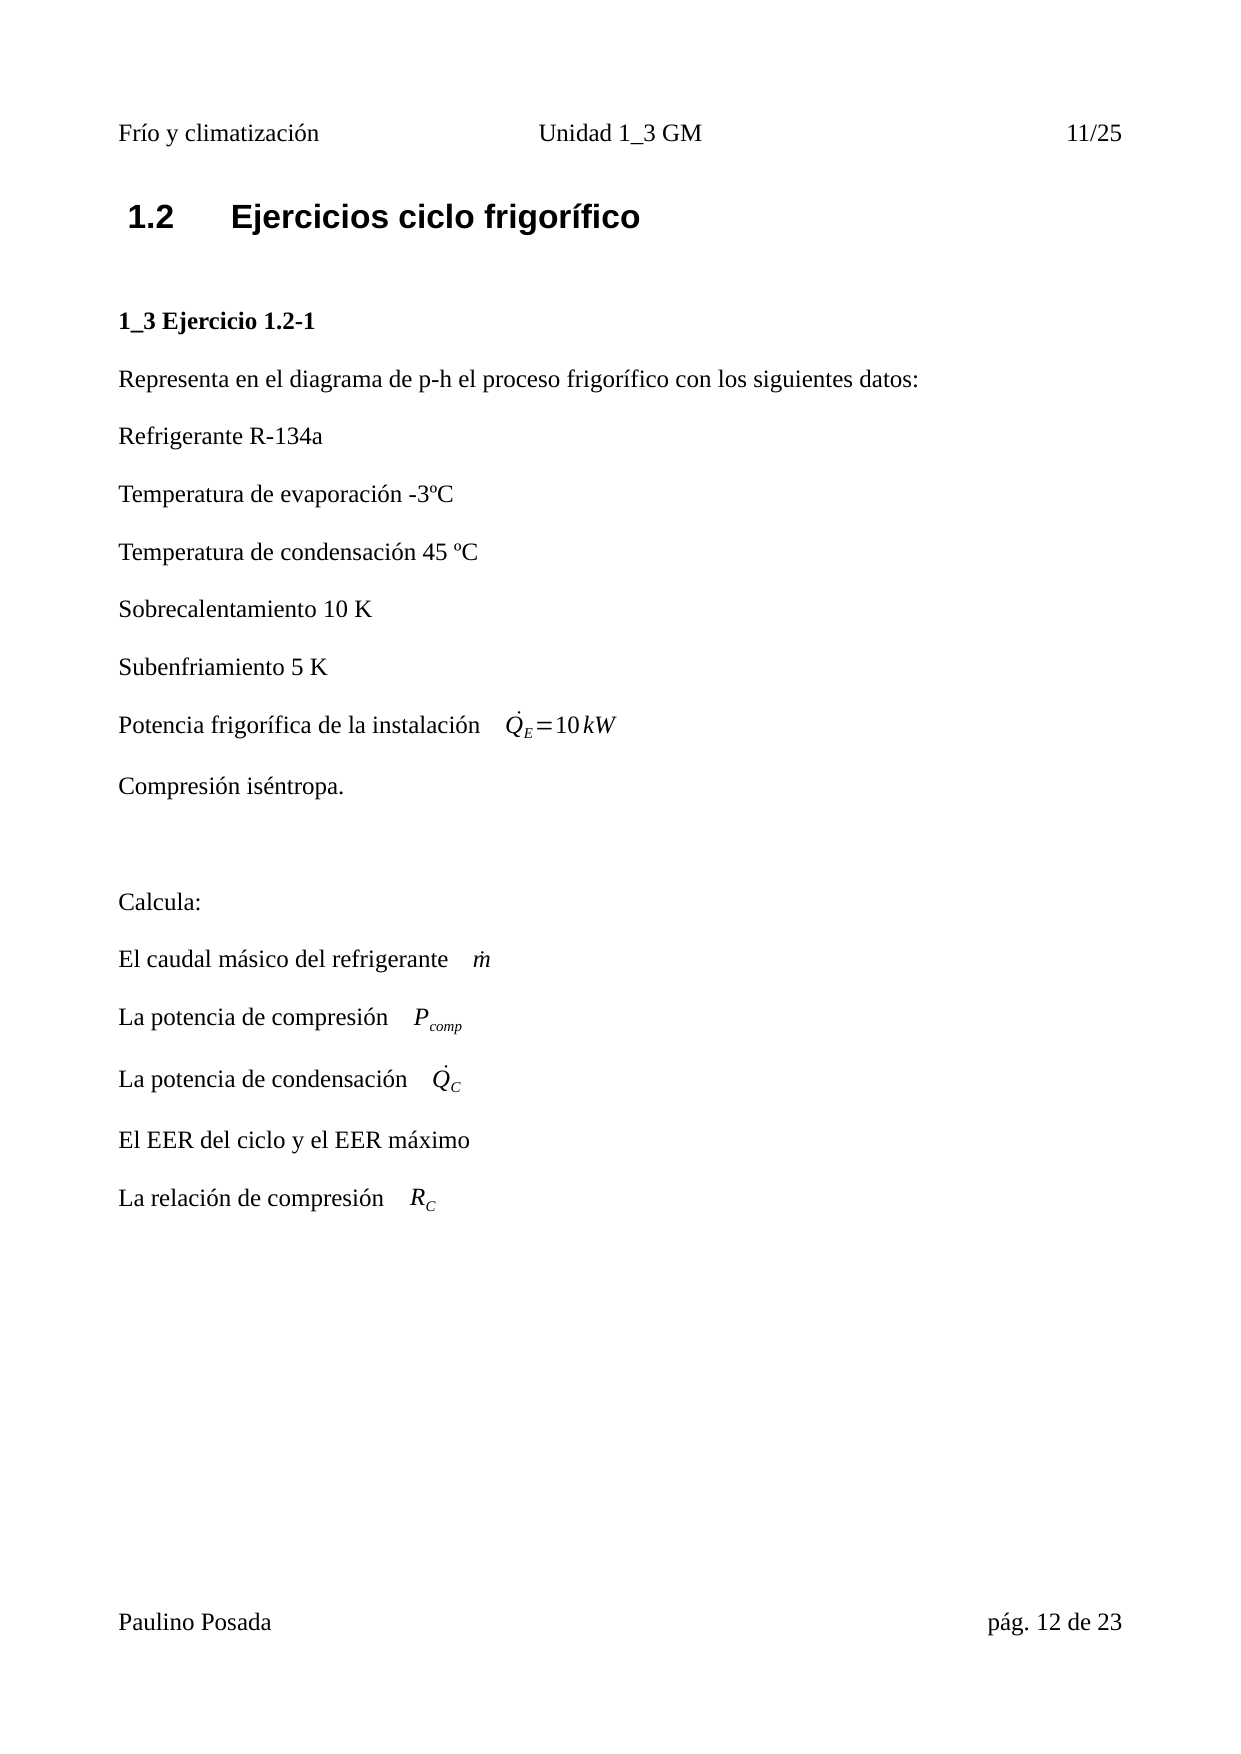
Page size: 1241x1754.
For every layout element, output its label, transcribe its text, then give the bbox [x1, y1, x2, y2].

text La potencia de compresión [118, 1002, 1122, 1035]
text Compresión iséntropa. [118, 771, 1122, 800]
text Representa en el diagrama de p-h el proceso frigorífico con los siguientes datos: [118, 364, 1122, 392]
text La potencia de condensación [118, 1064, 1122, 1096]
text El caudal másico del refrigerante [118, 944, 1122, 973]
text 1_3 Ejercicio 1.2-1 [118, 306, 1122, 335]
text Subenfriamiento 5 K [118, 652, 1122, 681]
text La relación de compresión [118, 1183, 1122, 1215]
subtitle Ejercicios ciclo frigorífico [118, 197, 1122, 236]
text Sobrecalentamiento 10 K [118, 594, 1122, 623]
text Temperatura de condensación 45 ºC [118, 537, 1122, 566]
text Potencia frigorífica de la instalación [118, 710, 1122, 742]
text Refrigerante R-134a [118, 421, 1122, 450]
text Temperatura de evaporación -3ºC [118, 479, 1122, 508]
text Calcula: [118, 887, 1122, 916]
text El EER del ciclo y el EER máximo [118, 1125, 1122, 1154]
